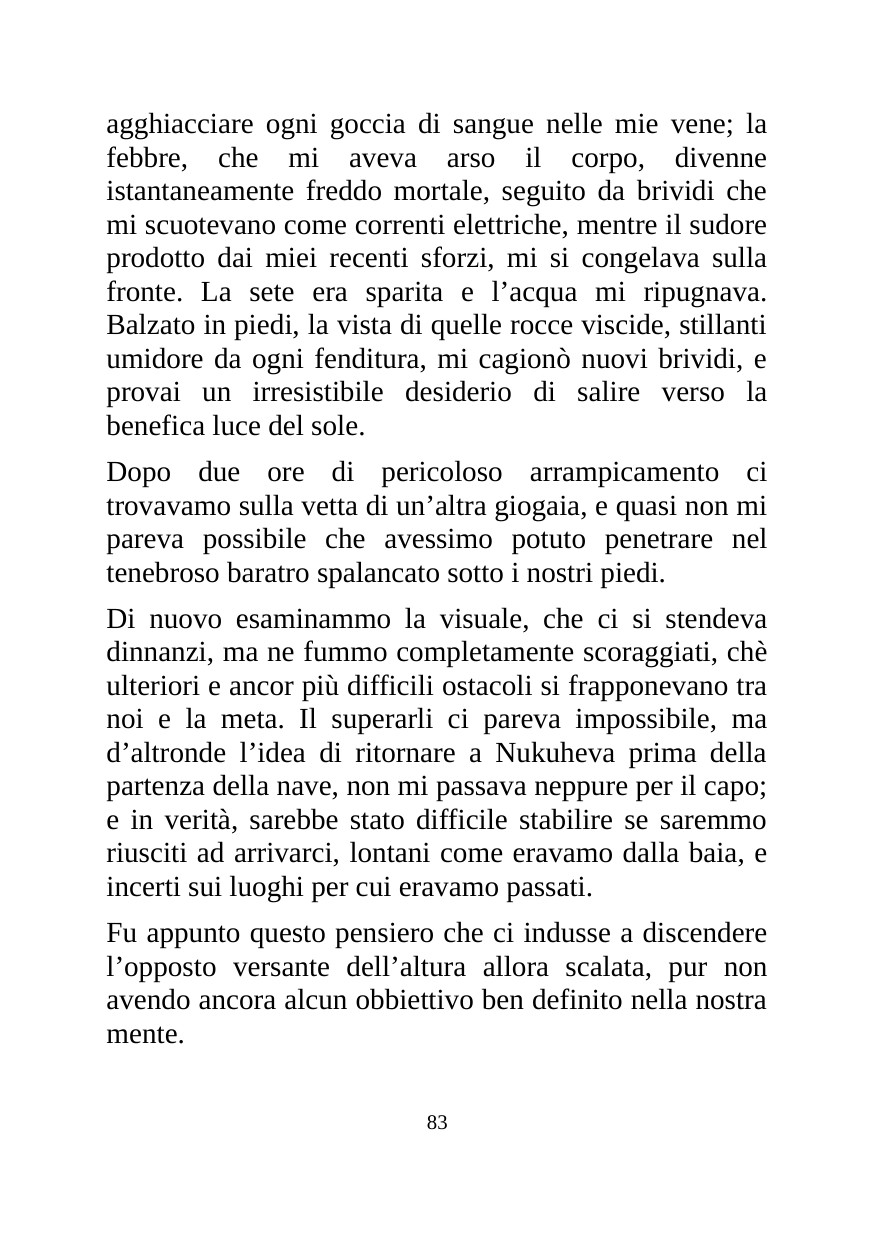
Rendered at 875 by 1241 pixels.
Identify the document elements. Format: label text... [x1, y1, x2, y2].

text Dopo due ore di pericoloso arrampicamento ci trovavamo sulla vetta di un’altra giogaia, e quasi non mi pareva possibile che avessimo potuto penetrare nel tenebroso baratro spalancato sotto i nostri piedi. [106, 454, 768, 588]
text Di nuovo esaminammo la visuale, che ci si stendeva dinnanzi, ma ne fummo completamente scoraggiati, chè ulteriori e ancor più difficili ostacoli si frapponevano tra noi e la meta. Il superarli ci pareva impossibile, ma d’altronde l’idea di ritornare a Nukuheva prima della partenza della nave, non mi passava neppure per il capo; e in verità, sarebbe stato difficile stabilire se saremmo riusciti ad arrivarci, lontani come eravamo dalla baia, e incerti sui luoghi per cui eravamo passati. [106, 601, 768, 903]
text agghiacciare ogni goccia di sangue nelle mie vene; la febbre, che mi aveva arso il corpo, divenne istantaneamente freddo mortale, seguito da brividi che mi scuotevano come correnti elettriche, mentre il sudore prodotto dai miei recenti sforzi, mi si congelava sulla fronte. La sete era sparita e l’acqua mi ripugnava. Balzato in piedi, la vista di quelle rocce viscide, stillanti umidore da ogni fenditura, mi cagionò nuovi brividi, e provai un irresistibile desiderio di salire verso la benefica luce del sole. [106, 106, 768, 442]
text Fu appunto questo pensiero che ci indusse a discendere l’opposto versante dell’altura allora scalata, pur non avendo ancora alcun obbiettivo ben definito nella nostra mente. [106, 915, 768, 1049]
